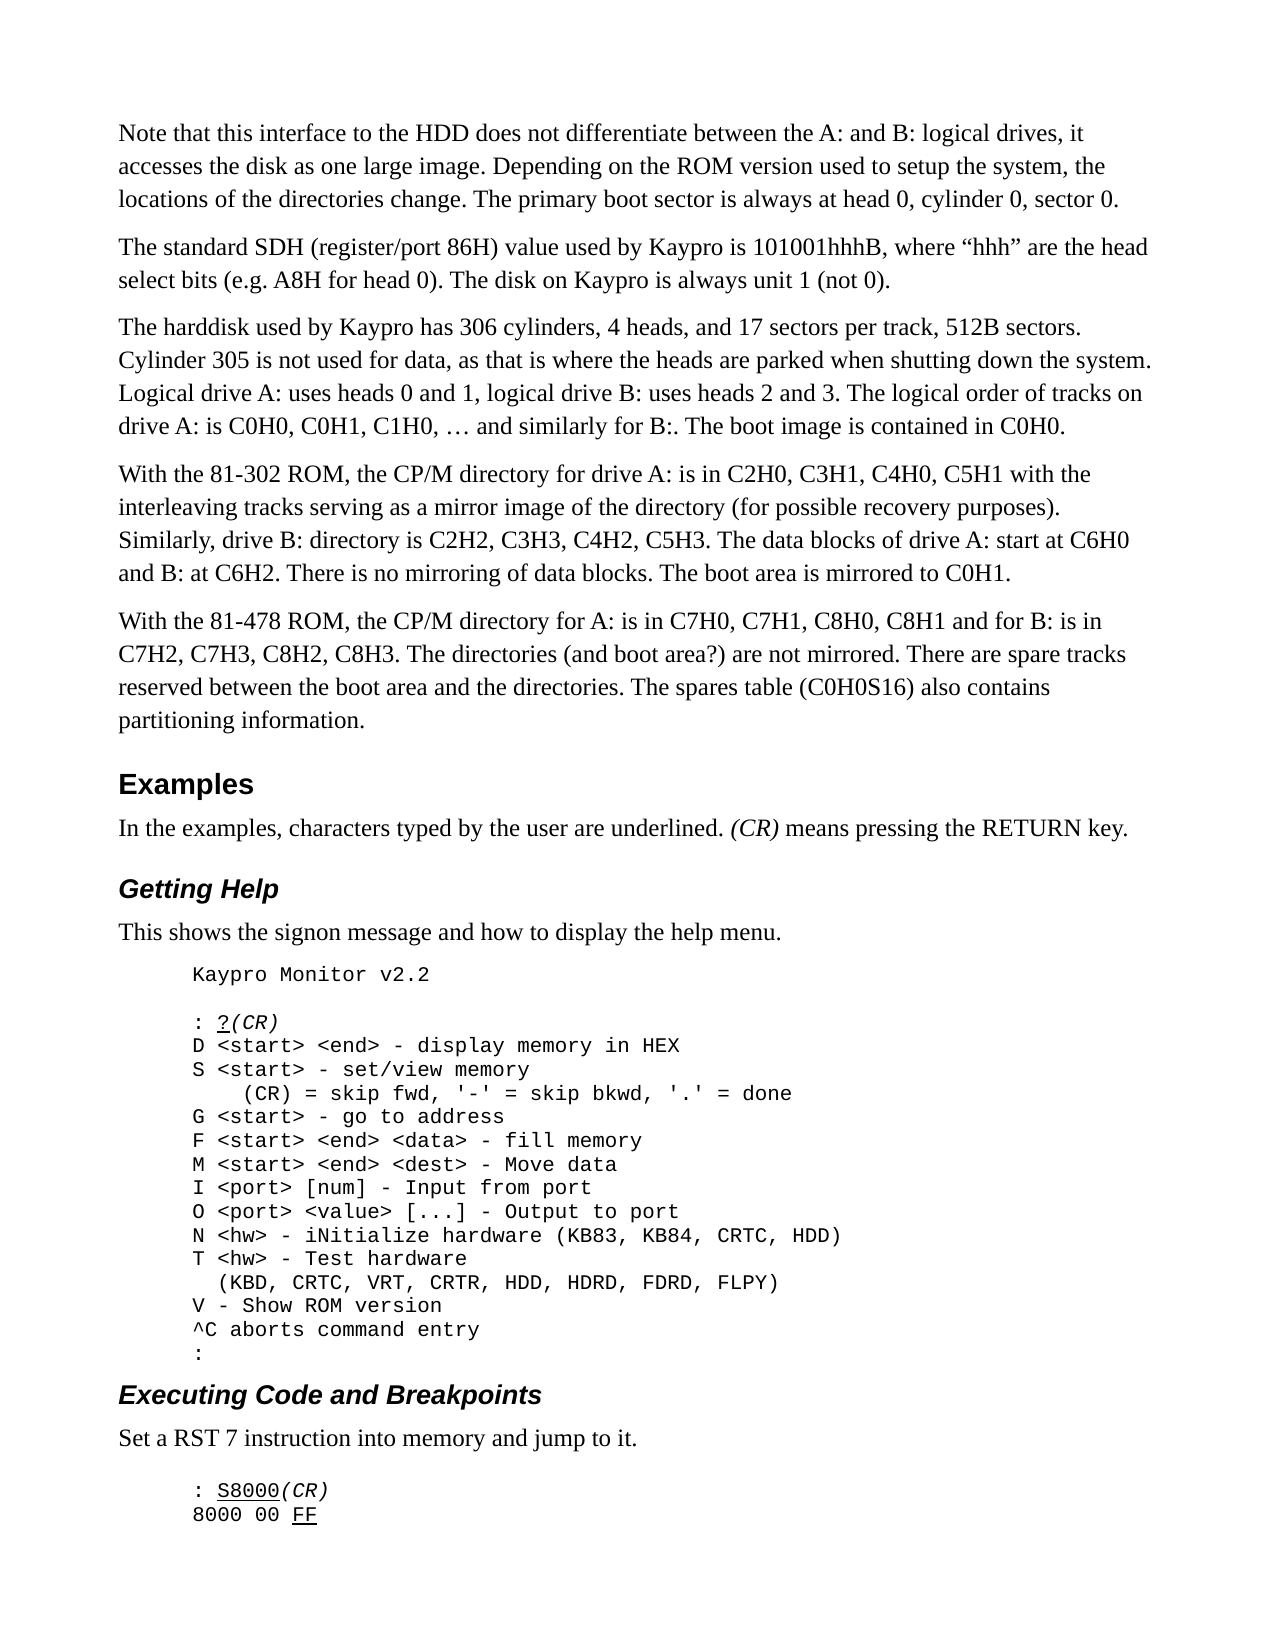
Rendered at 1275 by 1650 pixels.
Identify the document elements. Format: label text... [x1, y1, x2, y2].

text In the examples, characters typed by the user are underlined. (CR) means pressing the RETURN key. [118, 813, 1157, 842]
text T <hw> - Test hardware [192, 1248, 1157, 1272]
text F <start> <end> <data> - fill memory [192, 1130, 1157, 1154]
text (CR) = skip fwd, '-' = skip bkwd, '.' = done [192, 1083, 1157, 1106]
text 8000 00 FF [192, 1504, 1157, 1527]
text Note that this interface to the HDD does not differentiate between the A: and B: logical drives, it accesses the disk as one large image. Depending on the ROM version used to setup the system, the locations of the directories change. The primary boot sector is always at head 0, cylinder 0, sector 0. [118, 118, 1157, 213]
text N <hw> - iNitialize hardware (KB83, KB84, CRTC, HDD) [192, 1224, 1157, 1248]
text Kaypro Monitor v2.2 [192, 964, 1157, 988]
text D <start> <end> - display memory in HEX [192, 1035, 1157, 1059]
text G <start> - go to address [192, 1106, 1157, 1130]
text S <start> - set/view memory [192, 1059, 1157, 1083]
text The harddisk used by Kaypro has 306 cylinders, 4 heads, and 17 sectors per track, 512B sectors. Cylinder 305 is not used for data, as that is where the heads are parked when shutting down the system. Logical drive A: uses heads 0 and 1, logical drive B: uses heads 2 and 3. The logical order of tracks on drive A: is C0H0, C0H1, C1H0, … and similarly for B:. The boot image is contained in C0H0. [118, 312, 1157, 440]
text This shows the signon message and how to display the help menu. [118, 917, 1157, 946]
text O <port> <value> [...] - Output to port [192, 1201, 1157, 1224]
subtitle Executing Code and Breakpoints [118, 1379, 1157, 1410]
text : S8000(CR) [192, 1480, 1157, 1504]
text V - Show ROM version [192, 1296, 1157, 1319]
text (KBD, CRTC, VRT, CRTR, HDD, HDRD, FDRD, FLPY) [192, 1272, 1157, 1296]
text The standard SDH (register/port 86H) value used by Kaypro is 101001hhhB, where “hhh” are the head select bits (e.g. A8H for head 0). The disk on Kaypro is always unit 1 (not 0). [118, 232, 1157, 293]
subtitle Getting Help [118, 873, 1157, 904]
text I <port> [num] - Input from port [192, 1177, 1157, 1201]
text : ?(CR) [192, 1012, 1157, 1035]
text M <start> <end> <dest> - Move data [192, 1154, 1157, 1177]
text With the 81-478 ROM, the CP/M directory for A: is in C7H0, C7H1, C8H0, C8H1 and for B: is in C7H2, C7H3, C8H2, C8H3. The directories (and boot area?) are not mirrored. There are spare tracks reserved between the boot area and the directories. The spares table (C0H0S16) also contains partitioning information. [118, 606, 1157, 733]
text ^C aborts command entry [192, 1319, 1157, 1343]
text Set a RST 7 instruction into memory and jump to it. [118, 1423, 1157, 1451]
subtitle Examples [118, 767, 1157, 801]
text : [192, 1343, 1157, 1366]
text With the 81-302 ROM, the CP/M directory for drive A: is in C2H0, C3H1, C4H0, C5H1 with the interleaving tracks serving as a mirror image of the directory (for possible recovery purposes). Similarly, drive B: directory is C2H2, C3H3, C4H2, C5H3. The data blocks of drive A: start at C6H0 and B: at C6H2. There is no mirroring of data blocks. The boot area is mirrored to C0H1. [118, 459, 1157, 587]
